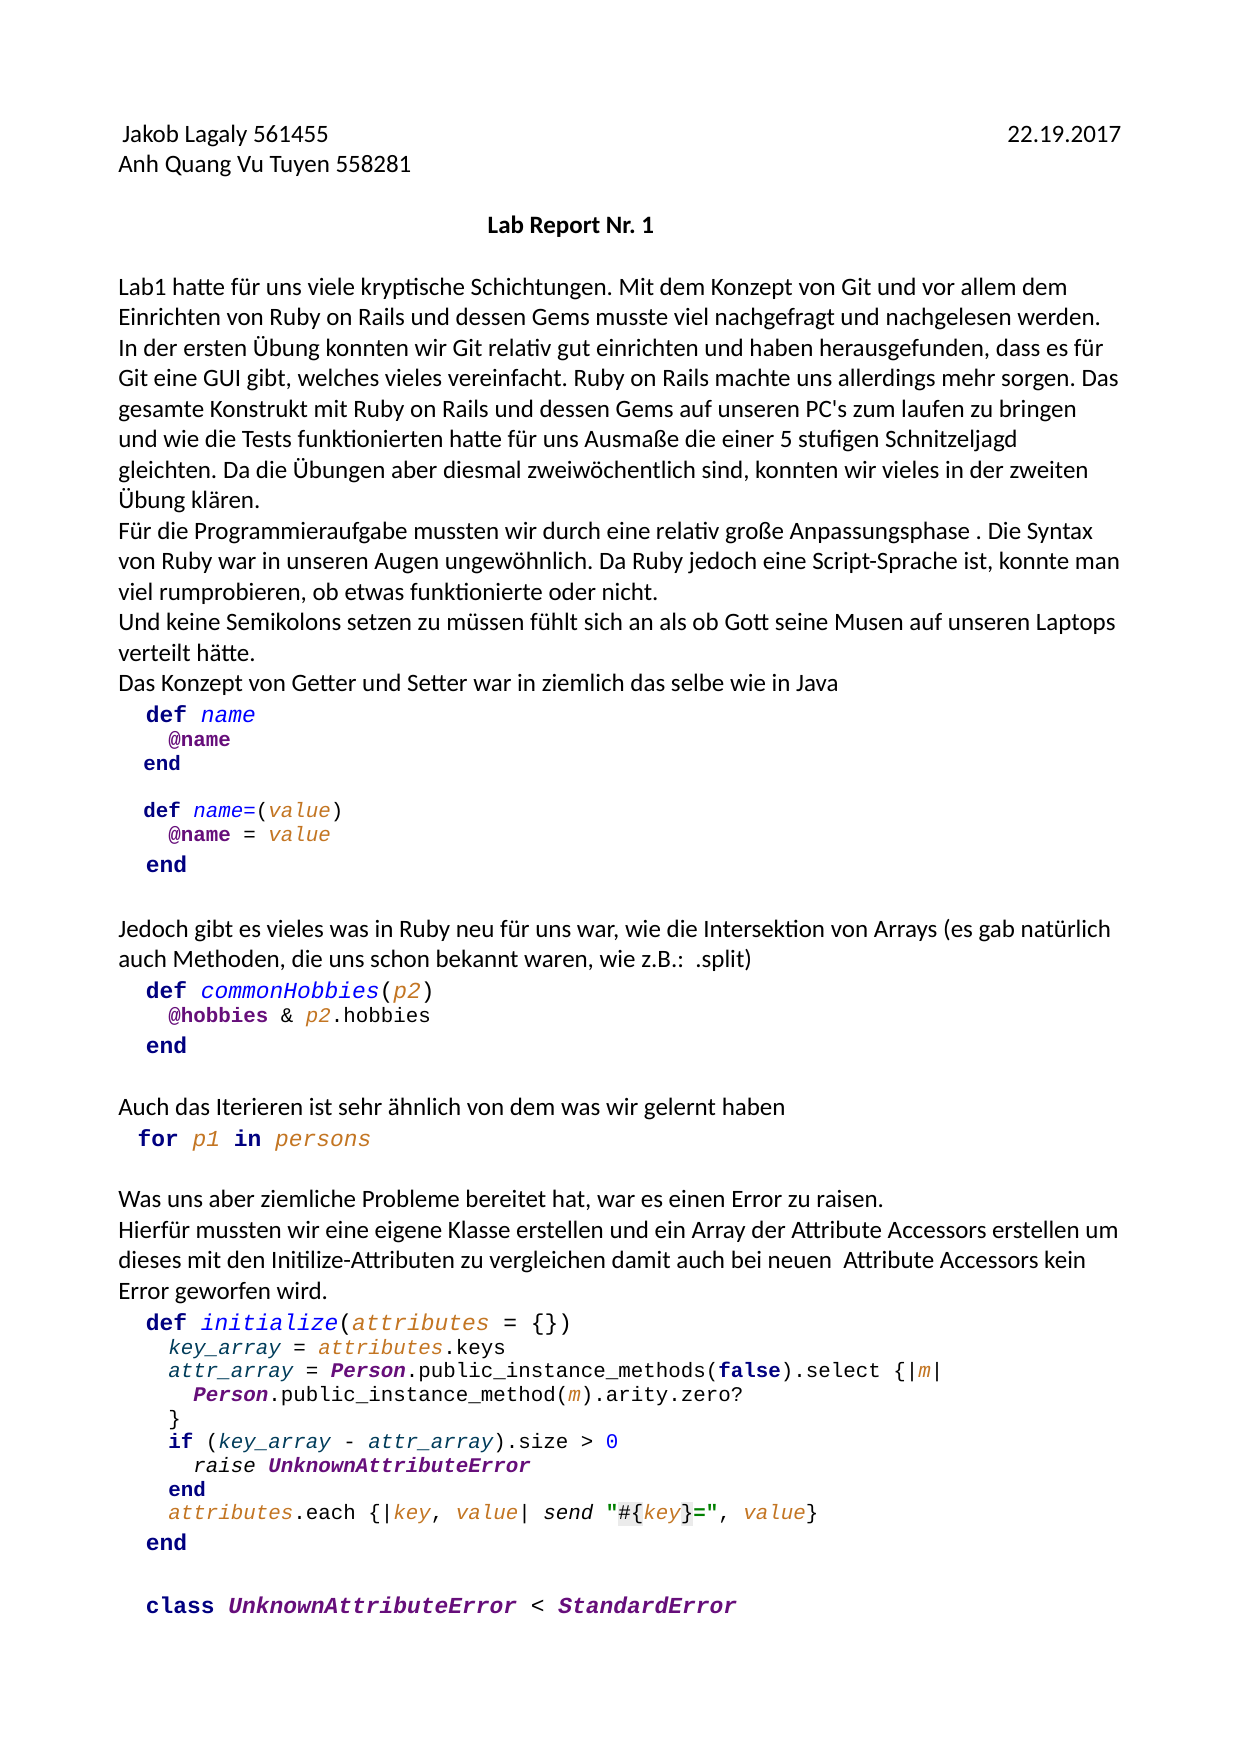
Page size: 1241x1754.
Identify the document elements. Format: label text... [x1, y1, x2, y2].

text attr_array = Person.public_instance_methods(false).select {|m| [118, 1360, 1122, 1384]
text } [118, 1408, 1122, 1431]
text Das Konzept von Getter und Setter war in ziemlich das selbe wie in Java [118, 667, 1122, 698]
text Anh Quang Vu Tuyen 558281 [118, 149, 1122, 179]
text Lab Report Nr. 1 [118, 210, 1122, 240]
text Hierfür mussten wir eine eigene Klasse erstellen und ein Array der Attribute Accessors erstellen um dieses mit den Initilize-Attributen zu vergleichen damit auch bei neuen Attribute Accessors kein Error geworfen wird. [118, 1214, 1122, 1305]
text end [118, 753, 1122, 777]
text end [118, 1526, 1122, 1557]
text def commonHobbies(p2) [118, 974, 1122, 1005]
text Jakob Lagaly 561455 22.19.2017 [118, 118, 1122, 149]
text Und keine Semikolons setzen zu müssen fühlt sich an als ob Gott seine Musen auf unseren Laptops verteilt hätte. [118, 606, 1122, 667]
text def name [118, 698, 1122, 729]
text end [118, 848, 1122, 879]
text @name = value [118, 824, 1122, 848]
text Jedoch gibt es vieles was in Ruby neu für uns war, wie die Intersektion von Arrays (es gab natürlich auch Methoden, die uns schon bekannt waren, wie z.B.: .split) [118, 913, 1122, 974]
text Person.public_instance_method(m).arity.zero? [118, 1384, 1122, 1408]
text raise UnknownAttributeError [118, 1455, 1122, 1479]
text Auch das Iterieren ist sehr ähnlich von dem was wir gelernt haben [118, 1091, 1122, 1121]
text if (key_array - attr_array).size > 0 [118, 1431, 1122, 1455]
text key_array = attributes.keys [118, 1337, 1122, 1360]
text @hobbies & p2.hobbies [118, 1005, 1122, 1029]
text def name=(value) [118, 800, 1122, 824]
text class UnknownAttributeError < StandardError [118, 1557, 1122, 1620]
text def initialize(attributes = {}) [118, 1305, 1122, 1337]
text Für die Programmieraufgabe mussten wir durch eine relativ große Anpassungsphase . Die Syntax von Ruby war in unseren Augen ungewöhnlich. Da Ruby jedoch eine Script-Sprache ist, konnte man viel rumprobieren, ob etwas funktionierte oder nicht. [118, 515, 1122, 606]
text for p1 in persons [118, 1121, 1122, 1153]
text end [118, 1029, 1122, 1060]
text Lab1 hatte für uns viele kryptische Schichtungen. Mit dem Konzept von Git und vor allem dem Einrichten von Ruby on Rails und dessen Gems musste viel nachgefragt und nachgelesen werden. [118, 271, 1122, 332]
text @name [118, 729, 1122, 753]
text attributes.each {|key, value| send "#{key}=", value} [118, 1502, 1122, 1526]
text end [118, 1479, 1122, 1502]
text Was uns aber ziemliche Probleme bereitet hat, war es einen Error zu raisen. [118, 1183, 1122, 1214]
text In der ersten Übung konnten wir Git relativ gut einrichten und haben herausgefunden, dass es für Git eine GUI gibt, welches vieles vereinfacht. Ruby on Rails machte uns allerdings mehr sorgen. Das gesamte Konstrukt mit Ruby on Rails und dessen Gems auf unseren PC's zum laufen zu bringen und wie die Tests funktionierten hatte für uns Ausmaße die einer 5 stufigen Schnitzeljagd gleichten. Da die Übungen aber diesmal zweiwöchentlich sind, konnten wir vieles in der zweiten Übung klären. [118, 332, 1122, 515]
